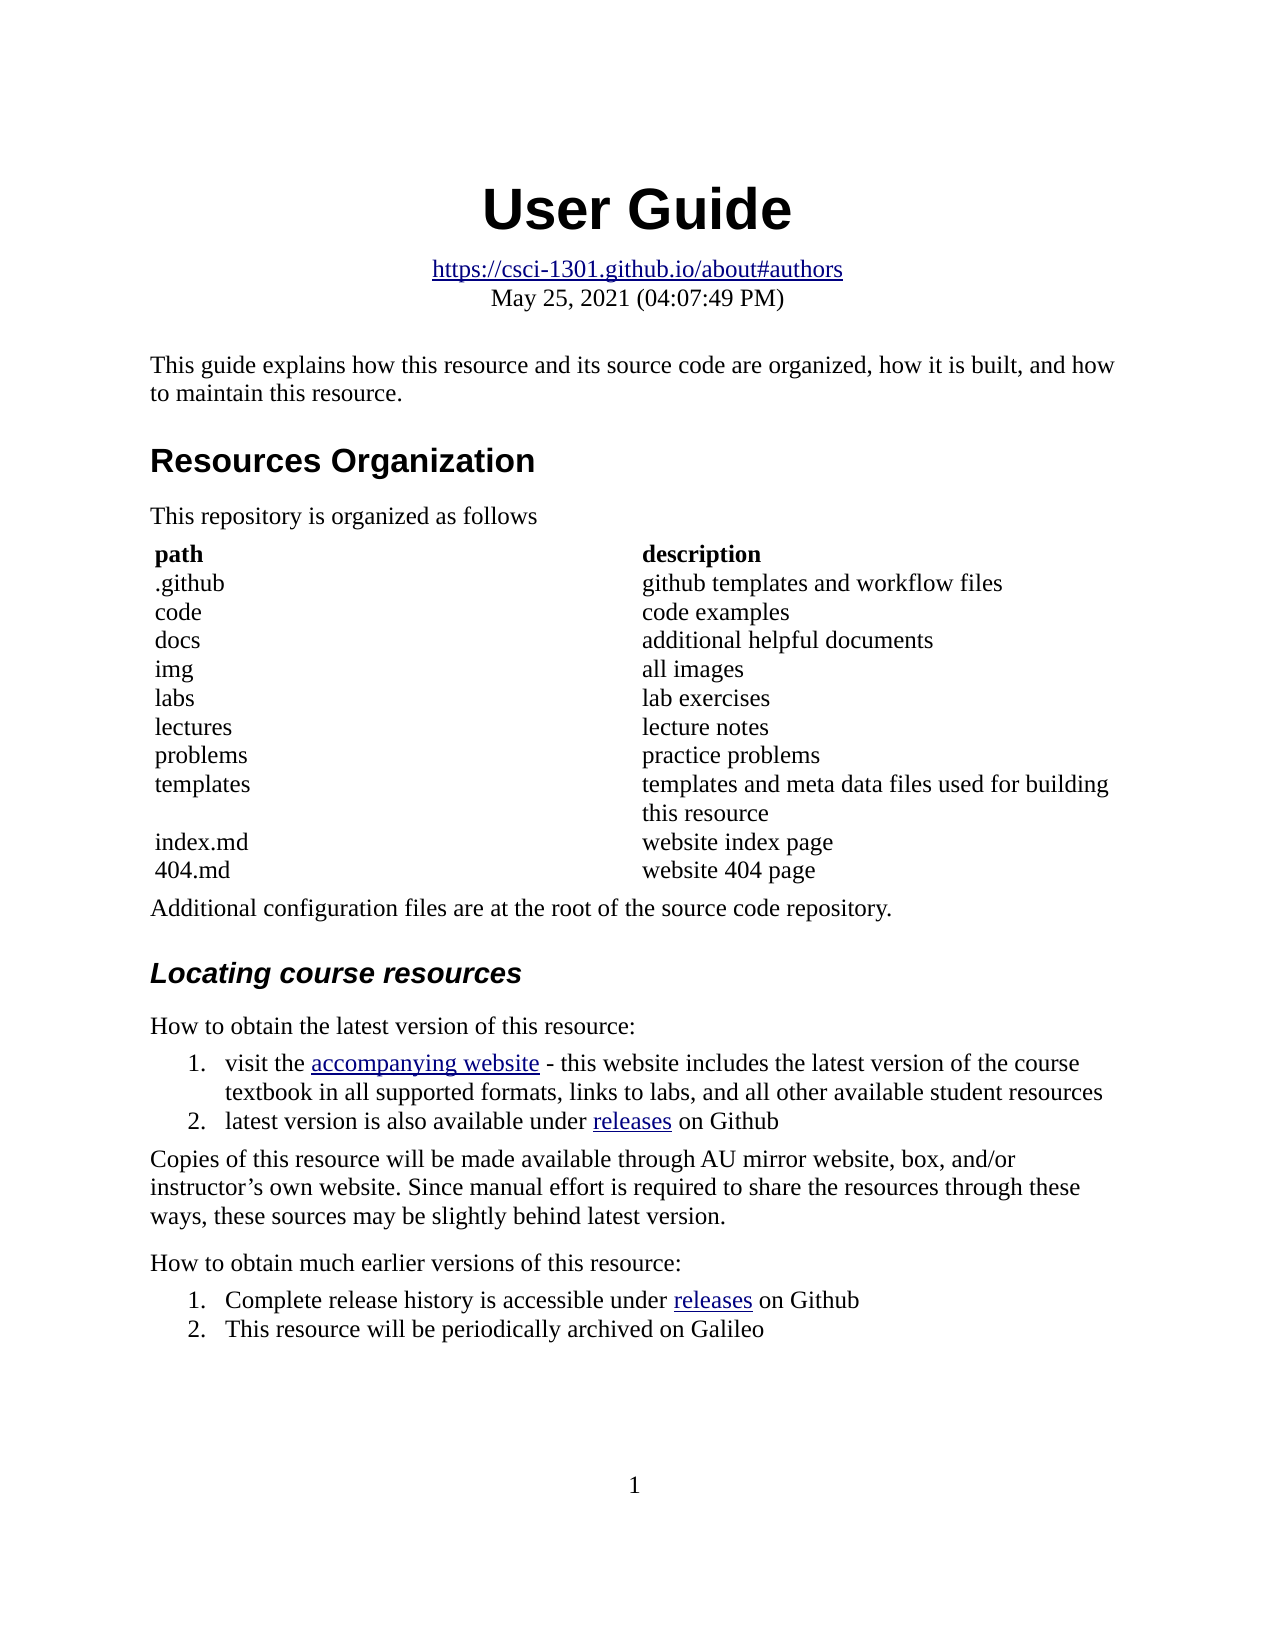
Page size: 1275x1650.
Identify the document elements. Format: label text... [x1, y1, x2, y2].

table_cell labs [150, 683, 637, 712]
text May 25, 2021 (04:07:49 PM) [150, 283, 1125, 312]
table_cell problems [150, 740, 637, 769]
list This resource will be periodically archived on Galileo [187, 1314, 1125, 1343]
text https://csci-1301.github.io/about#authors [150, 254, 1125, 283]
table_cell img [150, 654, 637, 683]
subtitle Locating course resources [150, 956, 1125, 989]
table_cell lecture notes [638, 712, 1125, 740]
table_cell templates and meta data files used for building this resource [638, 769, 1125, 827]
text How to obtain much earlier versions of this resource: [150, 1248, 1125, 1277]
table_cell lab exercises [638, 683, 1125, 712]
text This repository is organized as follows [150, 501, 1125, 530]
table_cell templates [150, 769, 637, 827]
table_cell all images [638, 654, 1125, 683]
list Complete release history is accessible under releases on Github [187, 1286, 1125, 1314]
table_header description [638, 539, 1125, 568]
table_cell lectures [150, 712, 637, 740]
table_cell .github [150, 568, 637, 597]
text Additional configuration files are at the root of the source code repository. [150, 893, 1125, 922]
table_cell code examples [638, 597, 1125, 625]
table_cell docs [150, 625, 637, 654]
table_cell index.md [150, 827, 637, 855]
table_cell website 404 page [638, 855, 1125, 884]
text How to obtain the latest version of this resource: [150, 1011, 1125, 1039]
table_cell practice problems [638, 740, 1125, 769]
table_cell additional helpful documents [638, 625, 1125, 654]
list latest version is also available under releases on Github [187, 1106, 1125, 1135]
table_cell code [150, 597, 637, 625]
subtitle Resources Organization [150, 441, 1125, 480]
list visit the accompanying website - this website includes the latest version of the course textbook in all supported formats, links to labs, and all other available student resources [187, 1048, 1125, 1106]
text This guide explains how this resource and its source code are organized, how it is built, and how to maintain this resource. [150, 350, 1125, 407]
table_header path [150, 539, 637, 568]
table_cell website index page [638, 827, 1125, 855]
table_cell github templates and workflow files [638, 568, 1125, 597]
table_cell 404.md [150, 855, 637, 884]
text Copies of this resource will be made available through AU mirror website, box, and/or instructor’s own website. Since manual effort is required to share the resources through these ways, these sources may be slightly behind latest version. [150, 1144, 1125, 1230]
title User Guide [150, 175, 1125, 242]
